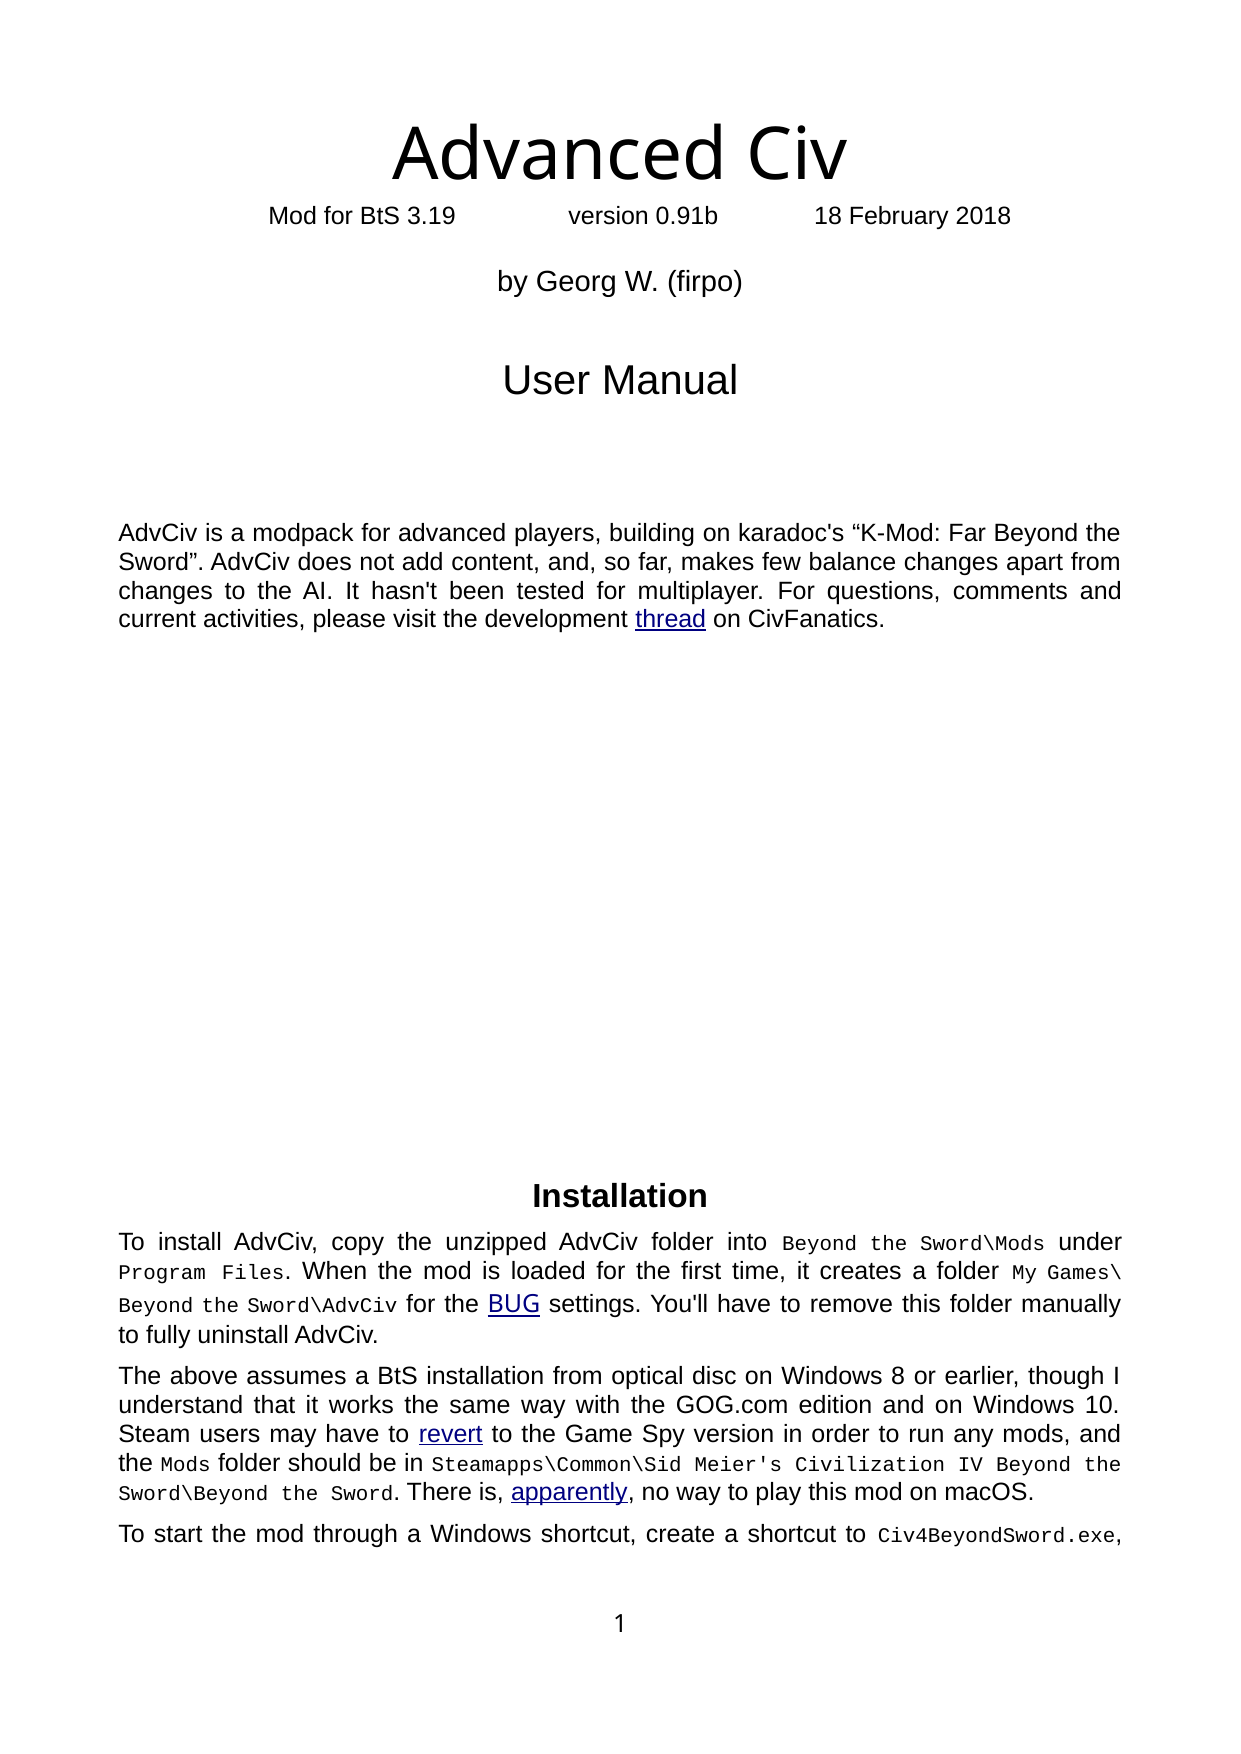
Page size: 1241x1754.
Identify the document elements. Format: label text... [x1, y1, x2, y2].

text To install AdvCiv, copy the unzipped AdvCiv folder into Beyond the Sword\Mods under Program Files. When the mod is loaded for the first time, it creates a folder My Games\Beyond the Sword\AdvCiv for the BUG settings. You'll have to remove this folder manually to fully uninstall AdvCiv. [118, 1227, 1122, 1349]
text User Manual [118, 355, 1122, 403]
text The above assumes a BtS installation from optical disc on Windows 8 or earlier, though I understand that it works the same way with the GOG.com edition and on Windows 10. Steam users may have to revert to the Game Spy version in order to run any mods, and the Mods folder should be in Steamapps\Common\Sid Meier's Civilization IV Beyond the Sword\Beyond the Sword. There is, apparently, no way to play this mod on macOS. [118, 1361, 1122, 1507]
text by Georg W. (firpo) [118, 264, 1122, 298]
text Mod for BtS 3.19 version 0.91b 18 February 2018 [118, 201, 1122, 229]
text Advanced Civ [118, 118, 1122, 195]
text AdvCiv is a modpack for advanced players, building on karadoc's “K-Mod: Far Beyond the Sword”. AdvCiv does not add content, and, so far, makes few balance changes apart from changes to the AI. It hasn't been tested for multiplayer. For questions, comments and current activities, please visit the development thread on CivFanatics. [118, 518, 1122, 633]
subtitle Installation [118, 1176, 1122, 1214]
text To start the mod through a Windows shortcut, create a shortcut to Civ4BeyondSword.exe, [118, 1519, 1122, 1549]
